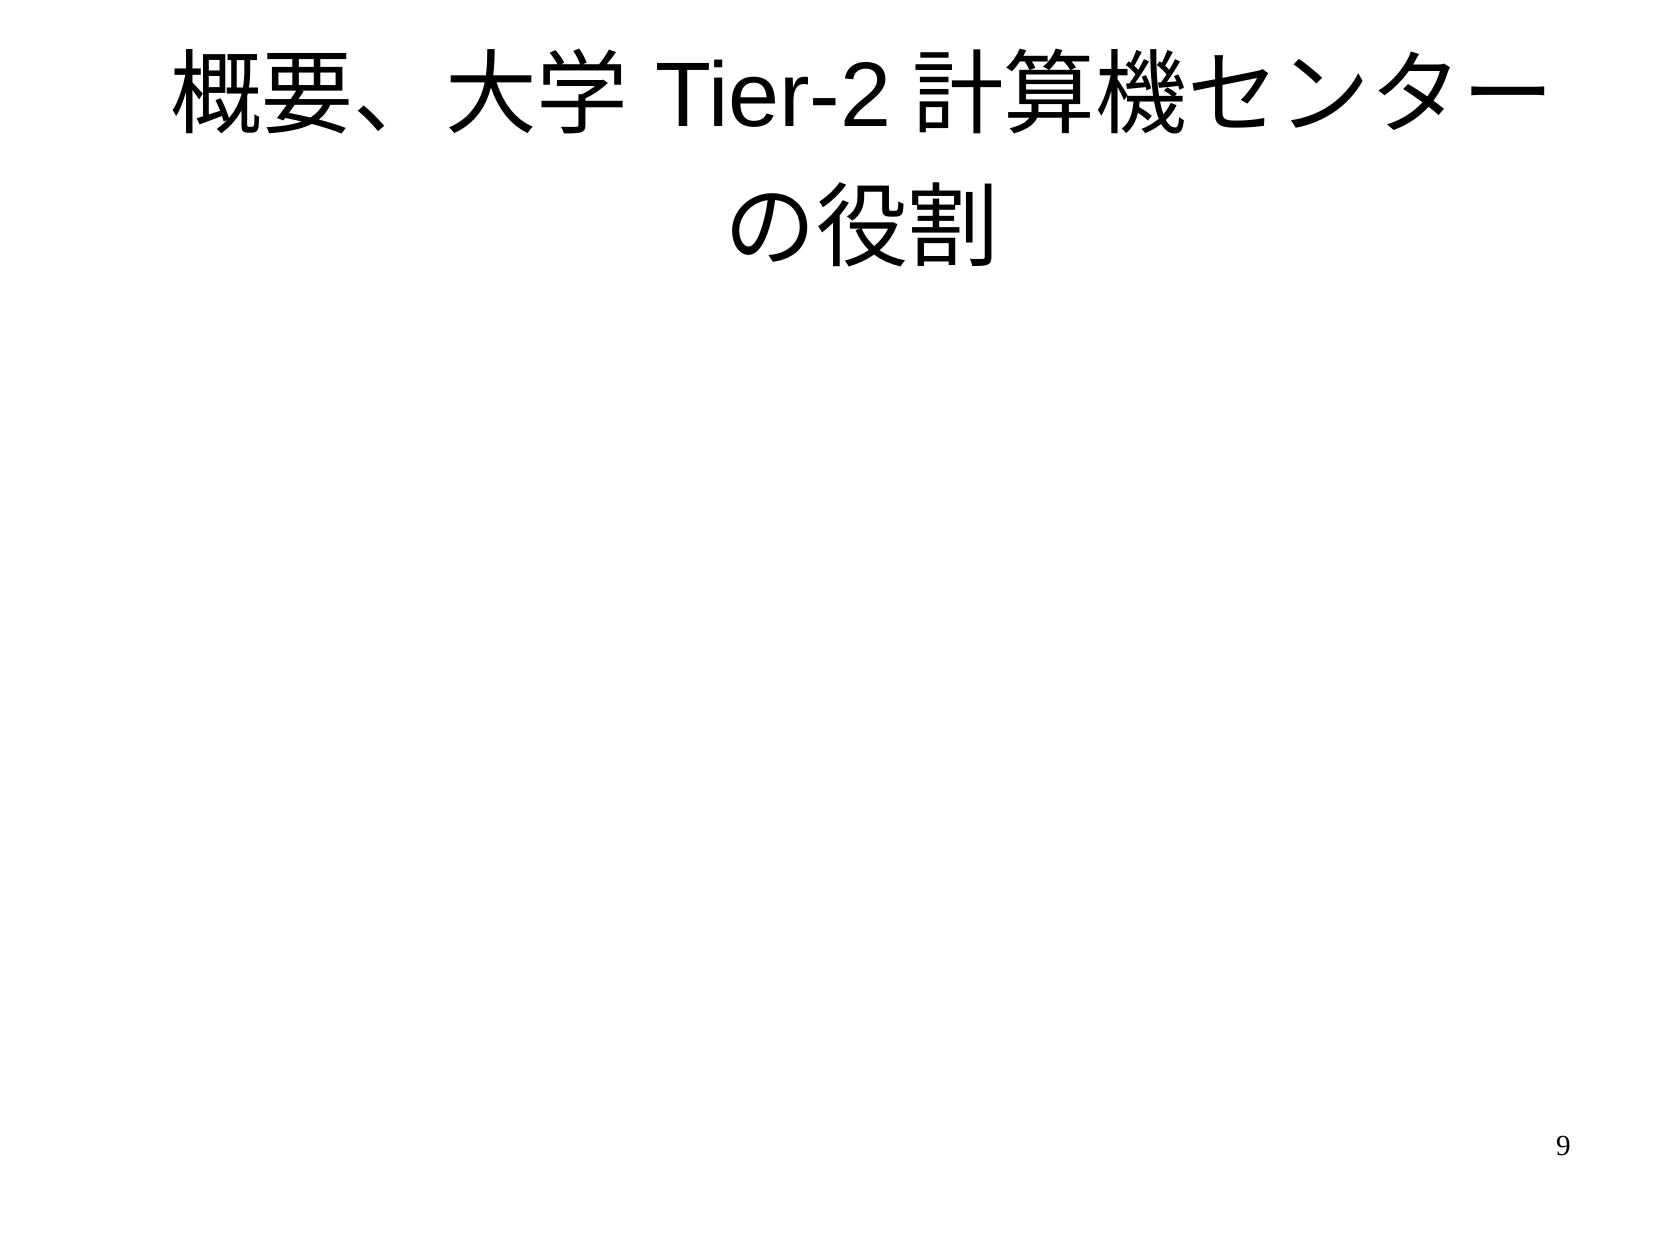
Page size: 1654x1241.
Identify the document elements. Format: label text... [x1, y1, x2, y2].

title 概要、大学Tier-2計算機センターの役割 [82, 35, 1571, 271]
